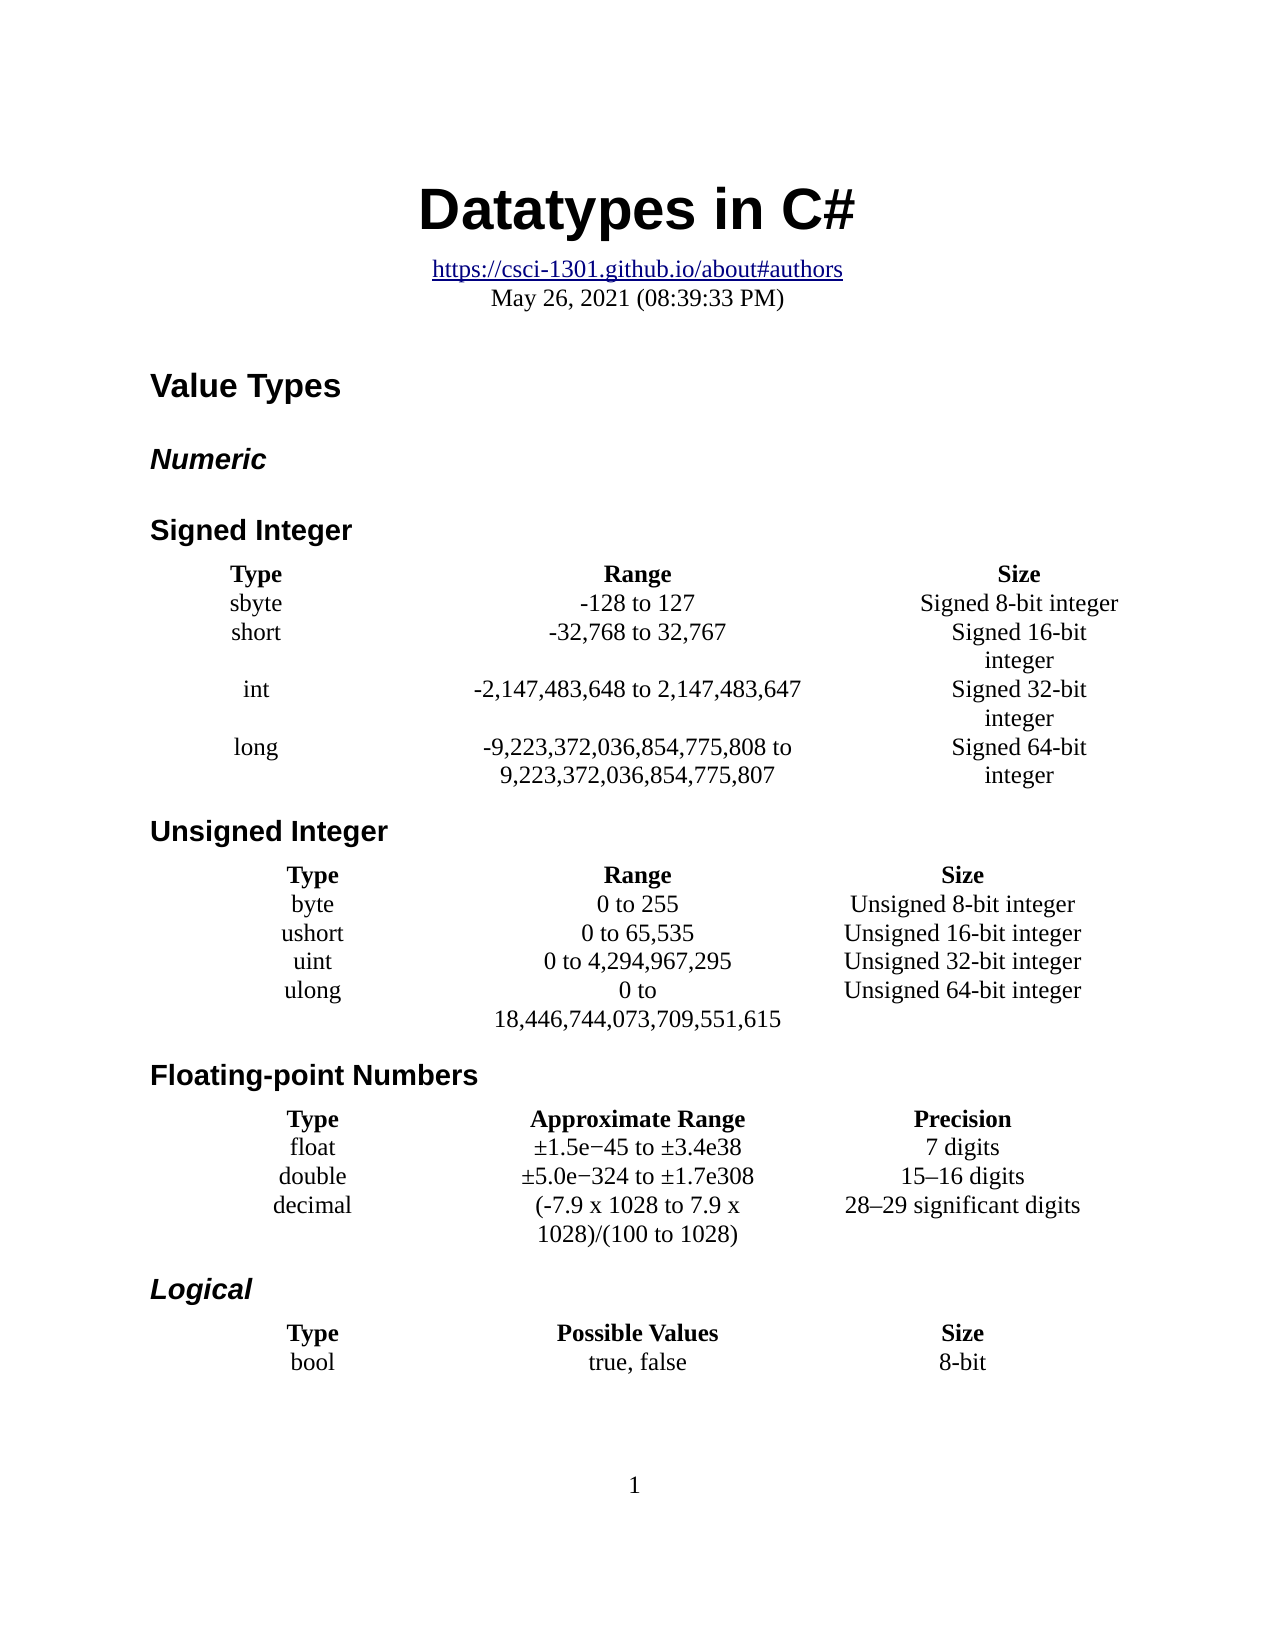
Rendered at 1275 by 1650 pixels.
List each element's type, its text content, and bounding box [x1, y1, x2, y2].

table_cell Unsigned 16-bit integer [800, 918, 1125, 946]
table_cell 8-bit [800, 1347, 1125, 1376]
table_header Type [150, 1319, 475, 1347]
table_cell ushort [150, 918, 475, 946]
table_cell Unsigned 64-bit integer [800, 975, 1125, 1033]
table_header Size [800, 1319, 1125, 1347]
table_cell -128 to 127 [362, 588, 913, 617]
table_header Size [913, 559, 1125, 588]
subtitle Floating-point Numbers [150, 1058, 1125, 1091]
table_cell -32,768 to 32,767 [362, 617, 913, 674]
table_cell 0 to 255 [475, 889, 800, 918]
table_cell 7 digits [800, 1133, 1125, 1161]
table_cell Unsigned 8-bit integer [800, 889, 1125, 918]
table_header Type [150, 559, 362, 588]
table_cell 0 to 4,294,967,295 [475, 946, 800, 975]
table_cell Signed 64-bit integer [913, 732, 1125, 789]
table_cell float [150, 1133, 475, 1161]
table_header Range [362, 559, 913, 588]
table_cell -9,223,372,036,854,775,808 to 9,223,372,036,854,775,807 [362, 732, 913, 789]
table_cell long [150, 732, 362, 789]
table_cell 28–29 significant digits [800, 1190, 1125, 1247]
table_cell double [150, 1161, 475, 1190]
table_cell byte [150, 889, 475, 918]
table_cell short [150, 617, 362, 674]
table_cell Signed 8-bit integer [913, 588, 1125, 617]
table_header Approximate Range [475, 1104, 800, 1132]
table_cell (-7.9 x 1028 to 7.9 x 1028)/(100 to 1028) [475, 1190, 800, 1247]
table_cell 0 to 65,535 [475, 918, 800, 946]
table_header Type [150, 1104, 475, 1132]
table_header Possible Values [475, 1319, 800, 1347]
text https://csci-1301.github.io/about#authors [150, 254, 1125, 283]
subtitle Signed Integer [150, 513, 1125, 547]
table_header Precision [800, 1104, 1125, 1132]
title Datatypes in C# [150, 175, 1125, 242]
table_cell decimal [150, 1190, 475, 1247]
table_cell ±1.5e−45 to ±3.4e38 [475, 1133, 800, 1161]
table_cell Signed 16-bit integer [913, 617, 1125, 674]
table_cell sbyte [150, 588, 362, 617]
table_header Type [150, 860, 475, 889]
table_cell 15–16 digits [800, 1161, 1125, 1190]
subtitle Value Types [150, 366, 1125, 404]
table_cell 0 to 18,446,744,073,709,551,615 [475, 975, 800, 1033]
table_cell bool [150, 1347, 475, 1376]
table_cell uint [150, 946, 475, 975]
table_header Size [800, 860, 1125, 889]
table_cell -2,147,483,648 to 2,147,483,647 [362, 674, 913, 732]
text May 26, 2021 (08:39:33 PM) [150, 283, 1125, 312]
subtitle Logical [150, 1272, 1125, 1306]
table_cell true, false [475, 1347, 800, 1376]
subtitle Unsigned Integer [150, 814, 1125, 848]
table_header Range [475, 860, 800, 889]
table_cell int [150, 674, 362, 732]
table_cell ulong [150, 975, 475, 1033]
subtitle Numeric [150, 442, 1125, 476]
table_cell ±5.0e−324 to ±1.7e308 [475, 1161, 800, 1190]
table_cell Unsigned 32-bit integer [800, 946, 1125, 975]
table_cell Signed 32-bit integer [913, 674, 1125, 732]
